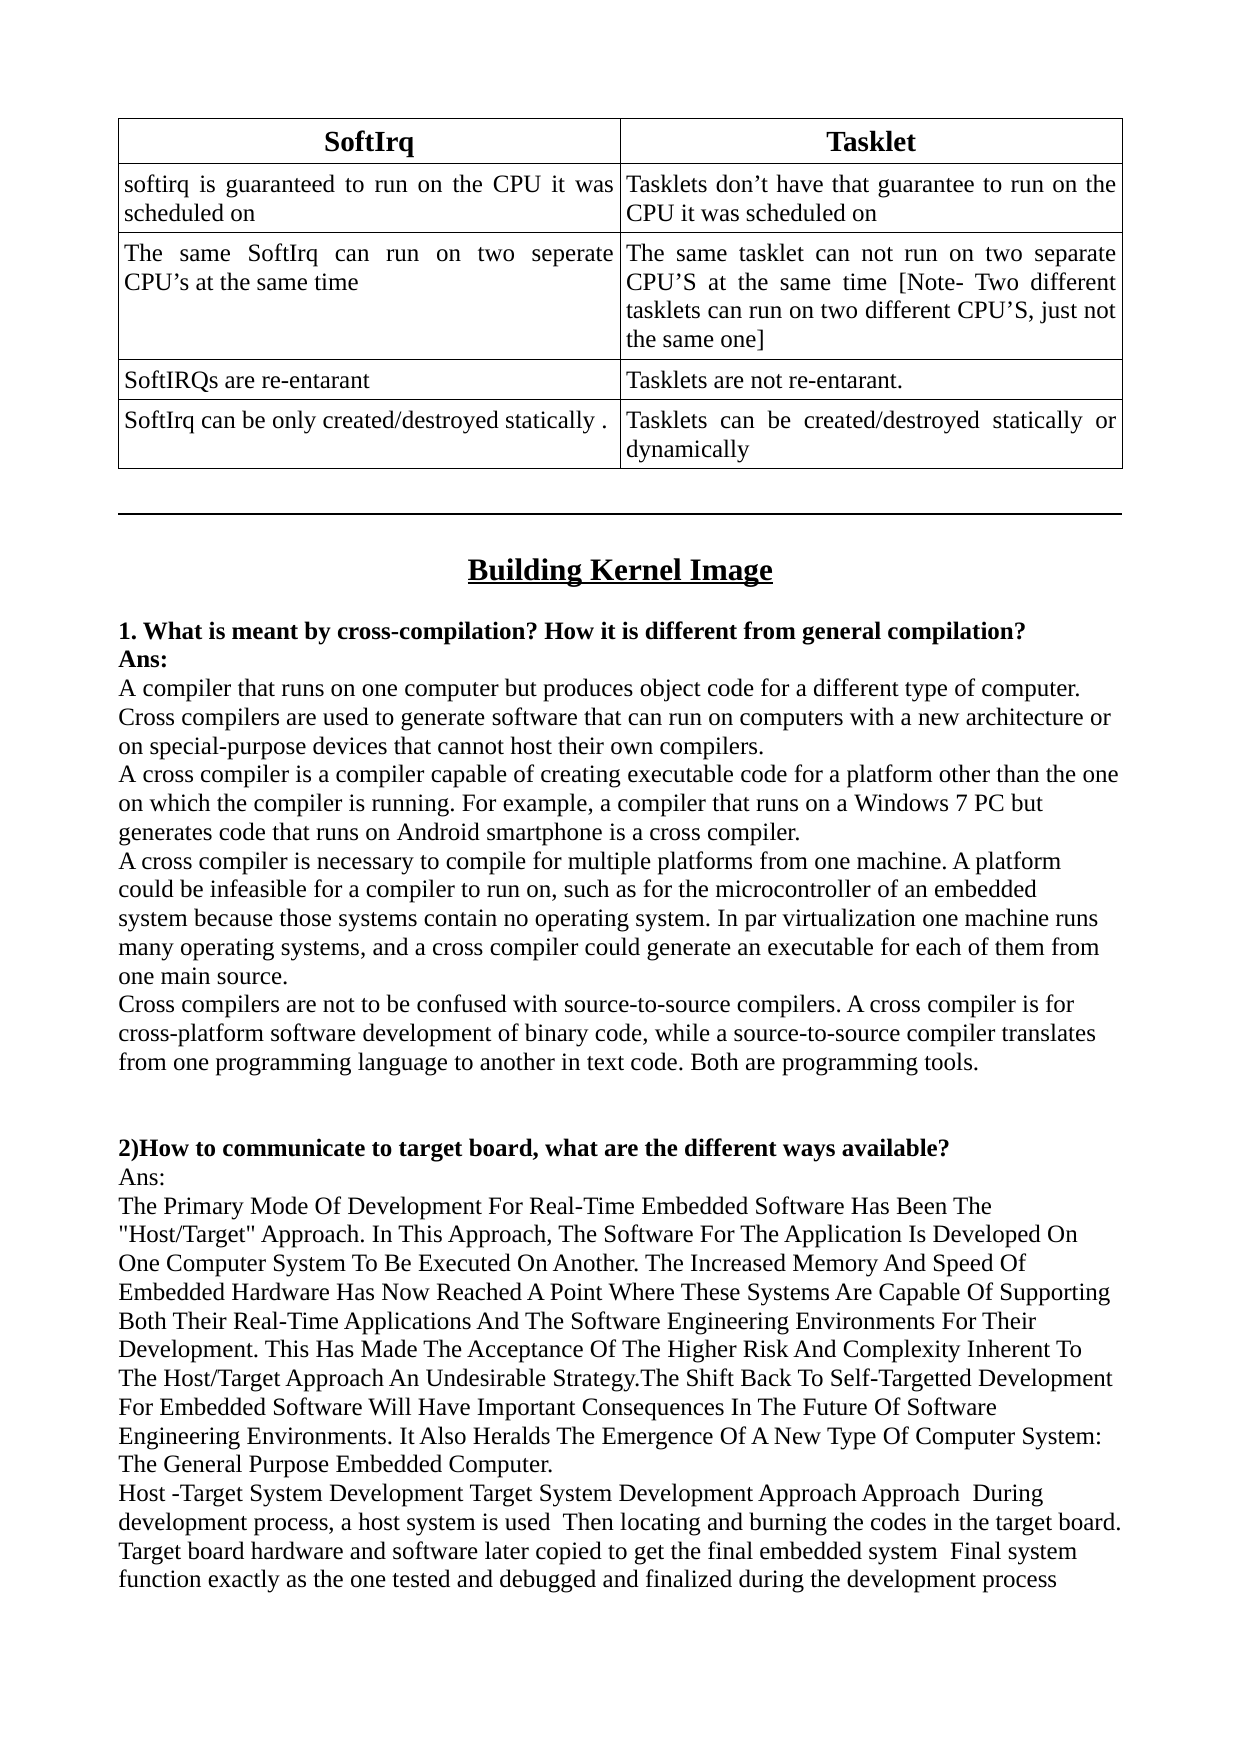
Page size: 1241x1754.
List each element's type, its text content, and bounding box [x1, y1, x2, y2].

text 1. What is meant by cross-compilation? How it is different from general compilation? [118, 616, 1122, 644]
table_cell softirq is guaranteed to run on the CPU it was scheduled on [119, 164, 620, 232]
table_header SoftIrq [119, 119, 620, 163]
table_cell Tasklets don’t have that guarantee to run on the CPU it was scheduled on [621, 164, 1122, 232]
text Host -Target System Development Target System Development Approach Approach During development process, a host system is used Then locating and burning the codes in the target board. Target board hardware and software later copied to get the final embedded system Final system function exactly as the one tested and debugged and finalized during the development process [118, 1478, 1122, 1593]
text A cross compiler is a compiler capable of creating executable code for a platform other than the one on which the compiler is running. For example, a compiler that runs on a Windows 7 PC but generates code that runs on Android smartphone is a cross compiler. [118, 759, 1122, 846]
text The Primary Mode Of Development For Real-Time Embedded Software Has Been The "Host/Target" Approach. In This Approach, The Software For The Application Is Developed On One Computer System To Be Executed On Another. The Increased Memory And Speed Of Embedded Hardware Has Now Reached A Point Where These Systems Are Capable Of Supporting Both Their Real-Time Applications And The Software Engineering Environments For Their Development. This Has Made The Acceptance Of The Higher Risk And Complexity Inherent To The Host/Target Approach An Undesirable Strategy.The Shift Back To Self-Targetted Development For Embedded Software Will Have Important Consequences In The Future Of Software Engineering Environments. It Also Heralds The Emergence Of A New Type Of Computer System: The General Purpose Embedded Computer. [118, 1191, 1122, 1478]
text Ans: [118, 1162, 1122, 1191]
table_cell The same SoftIrq can run on two seperate CPU’s at the same time [119, 233, 620, 359]
text Building Kernel Image [118, 551, 1122, 587]
table_cell SoftIRQs are re-entarant [119, 360, 620, 399]
text A cross compiler is necessary to compile for multiple platforms from one machine. A platform could be infeasible for a compiler to run on, such as for the microcontroller of an embedded system because those systems contain no operating system. In par virtualization one machine runs many operating systems, and a cross compiler could generate an executable for each of them from one main source. [118, 846, 1122, 989]
table_cell Tasklets are not re-entarant. [621, 360, 1122, 399]
text Cross compilers are not to be confused with source-to-source compilers. A cross compiler is for cross-platform software development of binary code, while a source-to-source compiler translates from one programming language to another in text code. Both are programming tools. [118, 989, 1122, 1076]
table_cell Tasklets can be created/destroyed statically or dynamically [621, 400, 1122, 468]
table_header Tasklet [621, 119, 1122, 163]
table_cell The same tasklet can not run on two separate CPU’S at the same time [Note- Two different tasklets can run on two different CPU’S, just not the same one] [621, 233, 1122, 359]
text A compiler that runs on one computer but produces object code for a different type of computer. Cross compilers are used to generate software that can run on computers with a new architecture or on special-purpose devices that cannot host their own compilers. [118, 673, 1122, 759]
table_cell SoftIrq can be only created/destroyed statically . [119, 400, 620, 468]
text 2)How to communicate to target board, what are the different ways available? [118, 1133, 1122, 1162]
text Ans: [118, 644, 1122, 673]
